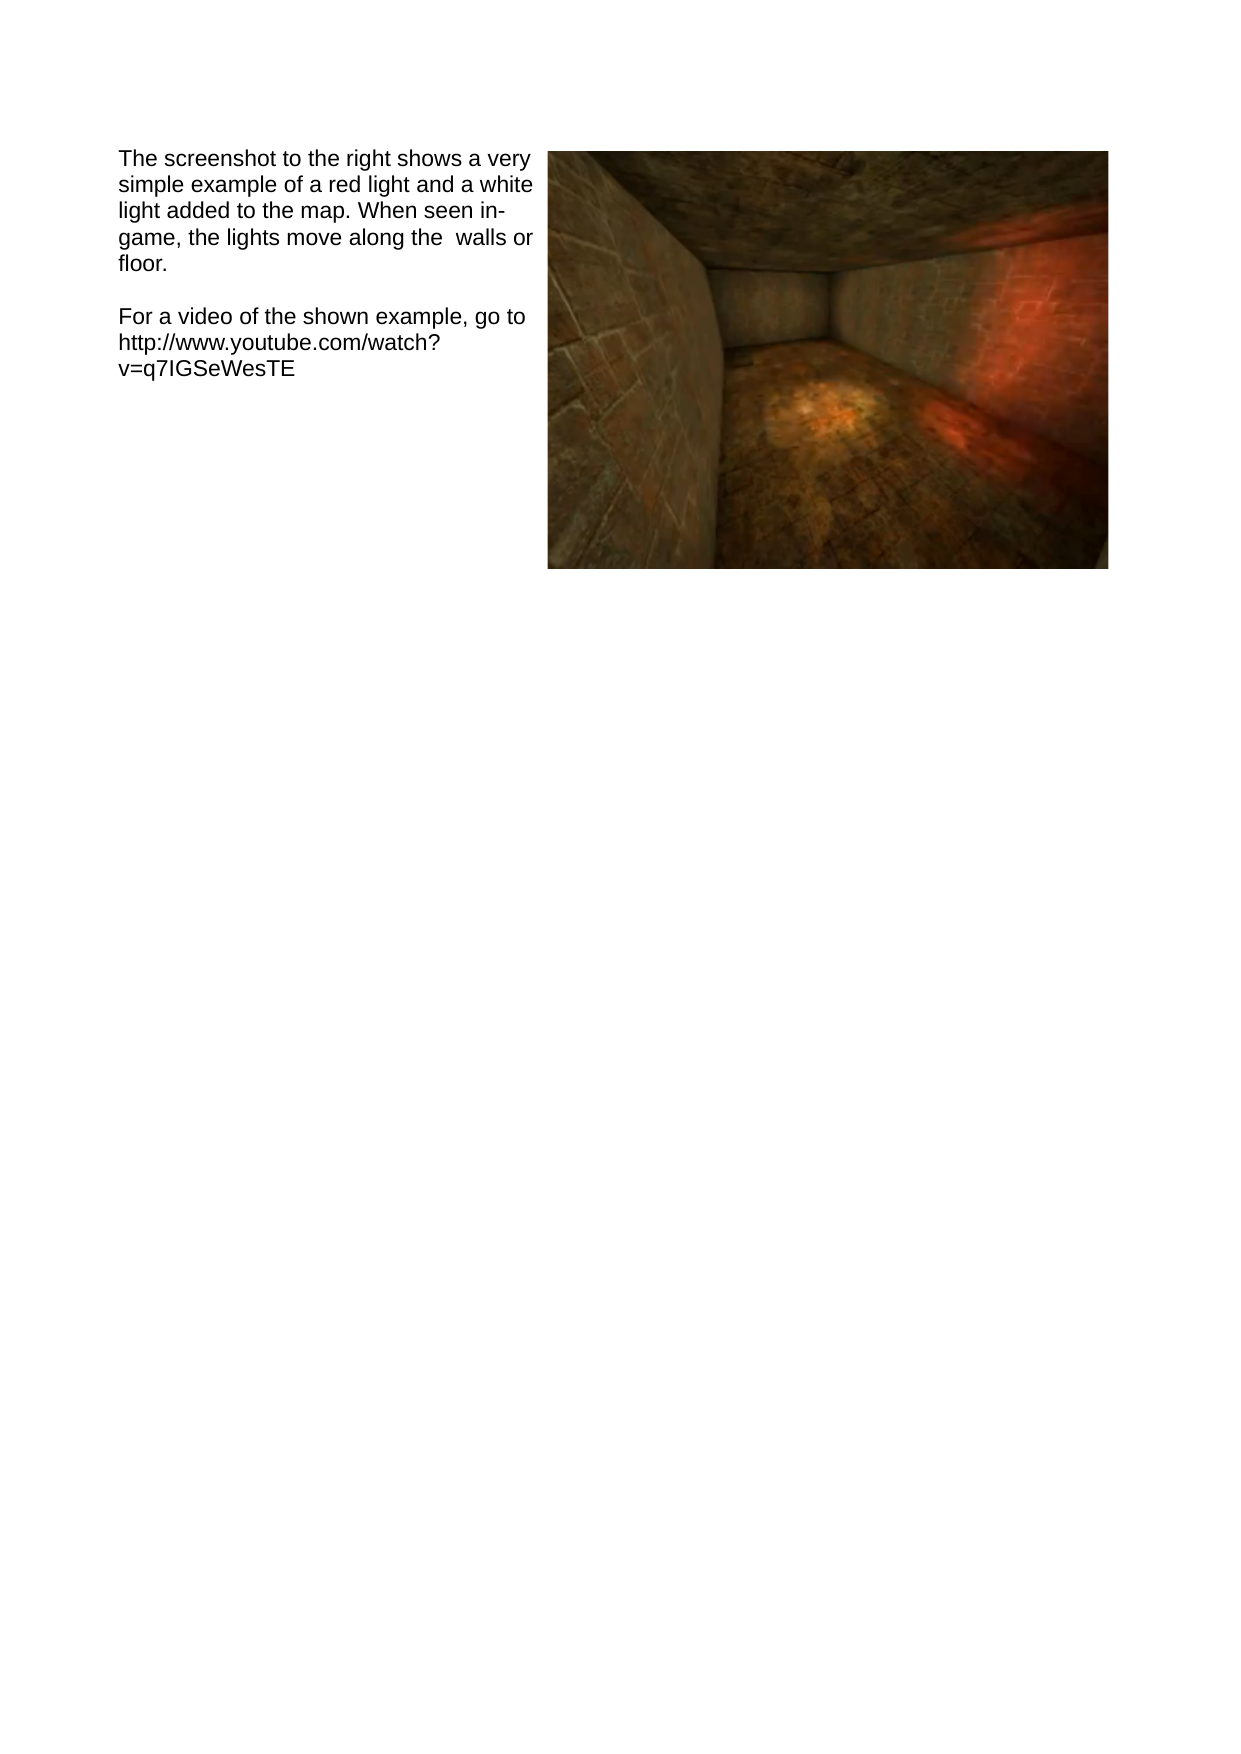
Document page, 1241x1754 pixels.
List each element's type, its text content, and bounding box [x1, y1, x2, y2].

picture [547, 151, 1109, 569]
text The screenshot to the right shows a very simple example of a red light and a white light added to the map. When seen in-game, the lights move along the walls or floor. [118, 144, 1122, 276]
text For a video of the shown example, go to http://www.youtube.com/watch?v=q7IGSeWesTE [118, 303, 547, 382]
